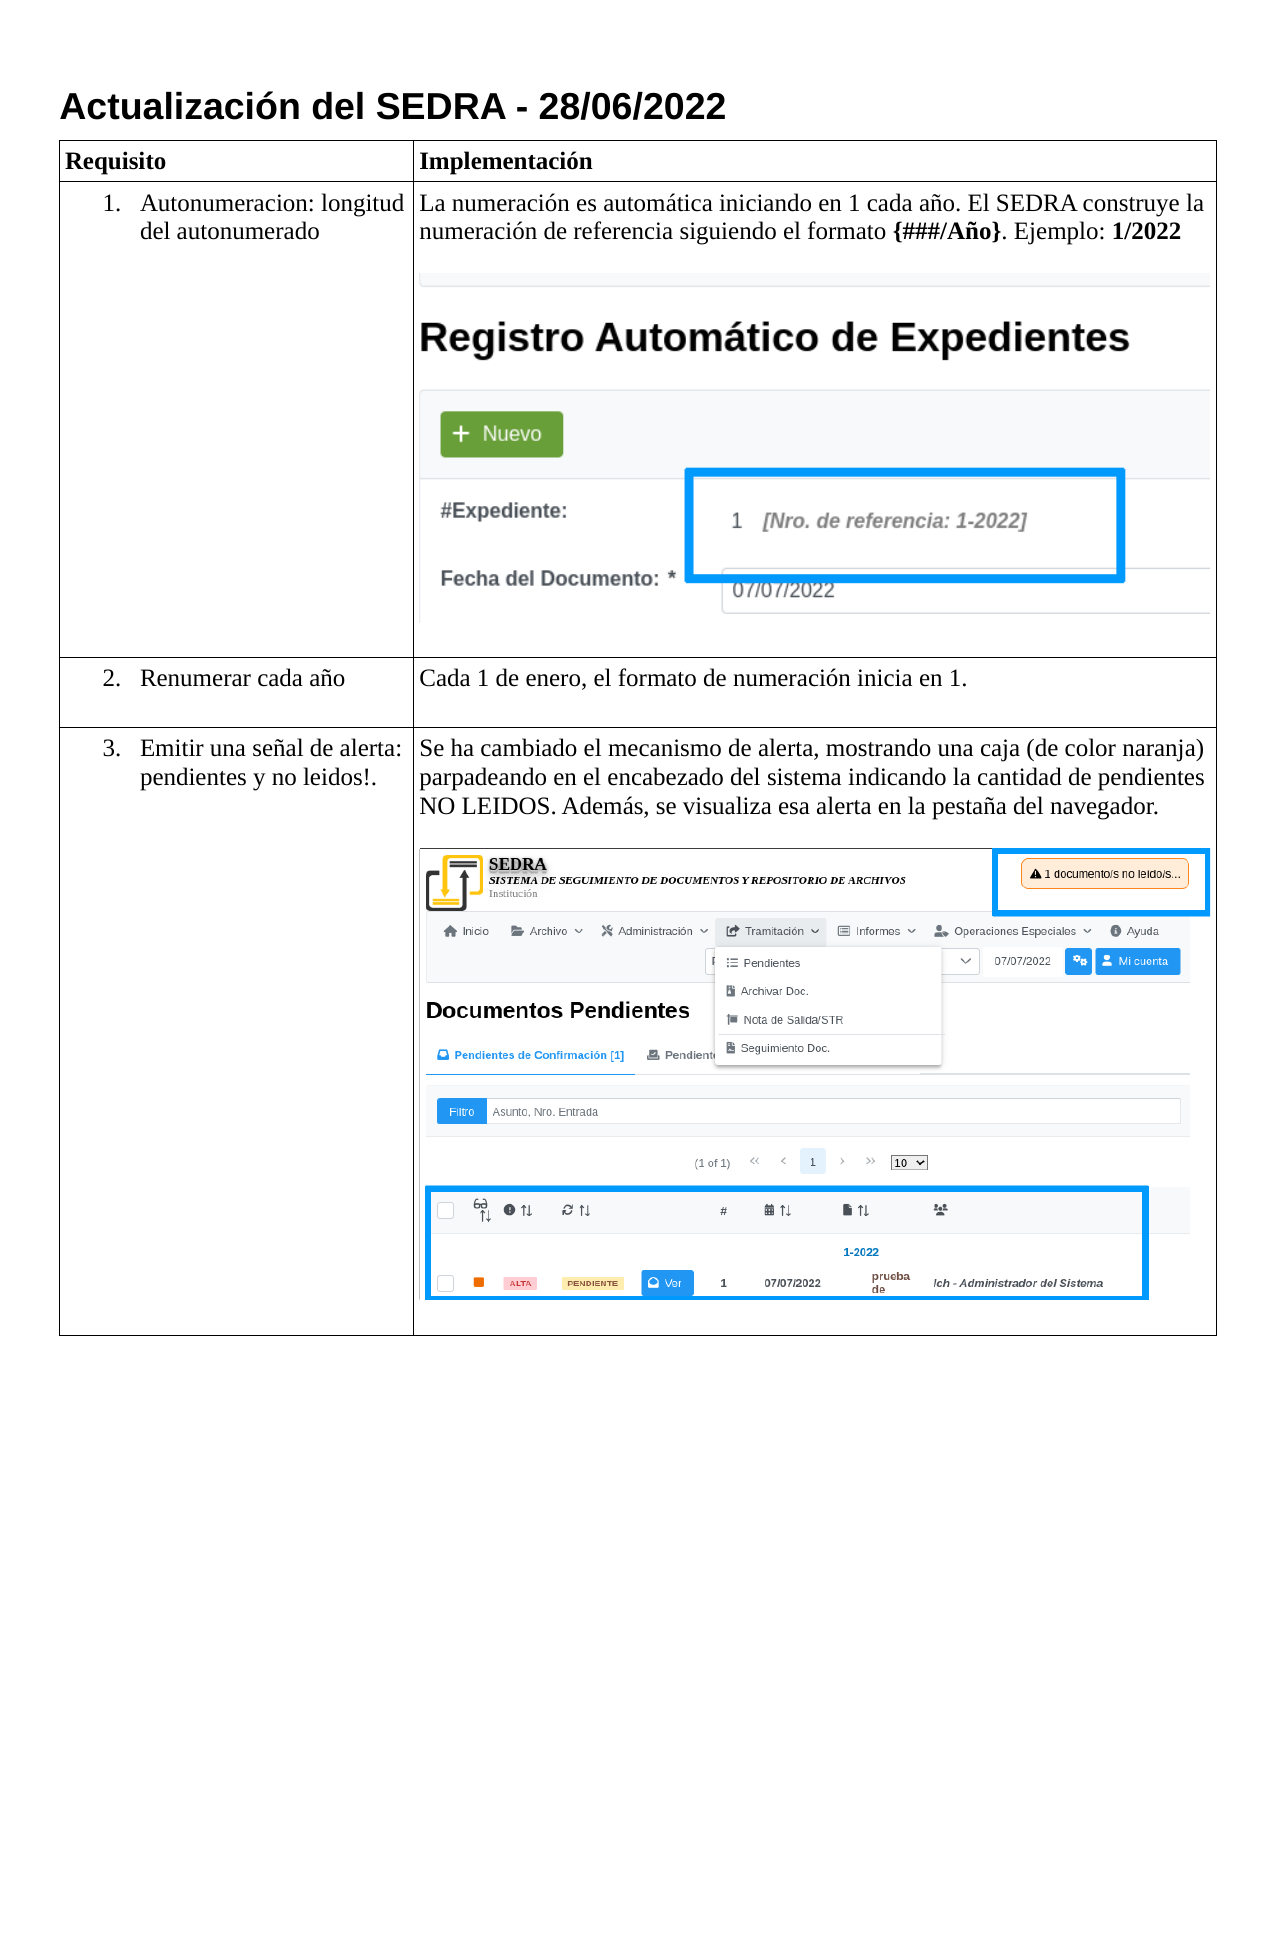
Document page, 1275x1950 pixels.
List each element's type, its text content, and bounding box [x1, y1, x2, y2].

table_cell La numeración es automática iniciando en 1 cada año. El SEDRA construye la numeración de referencia siguiendo el formato {###/Año}. Ejemplo: 1/2022 [414, 182, 1216, 657]
subtitle Actualización del SEDRA - 28/06/2022 [59, 84, 1216, 127]
table_cell Renumerar cada año [60, 658, 413, 727]
table_header Requisito [60, 141, 413, 181]
picture [419, 273, 1211, 623]
table_cell Autonumeracion: longitud del autonumerado [60, 182, 413, 657]
table_cell Emitir una señal de alerta: pendientes y no leidos!. [60, 728, 413, 1334]
picture [419, 848, 1211, 1300]
table_cell Se ha cambiado el mecanismo de alerta, mostrando una caja (de color naranja) parpadeando en el encabezado del sistema indicando la cantidad de pendientes NO LEIDOS. Además, se visualiza esa alerta en la pestaña del navegador. [414, 728, 1216, 1334]
table_cell Cada 1 de enero, el formato de numeración inicia en 1. [414, 658, 1216, 727]
table_header Implementación [414, 141, 1216, 181]
